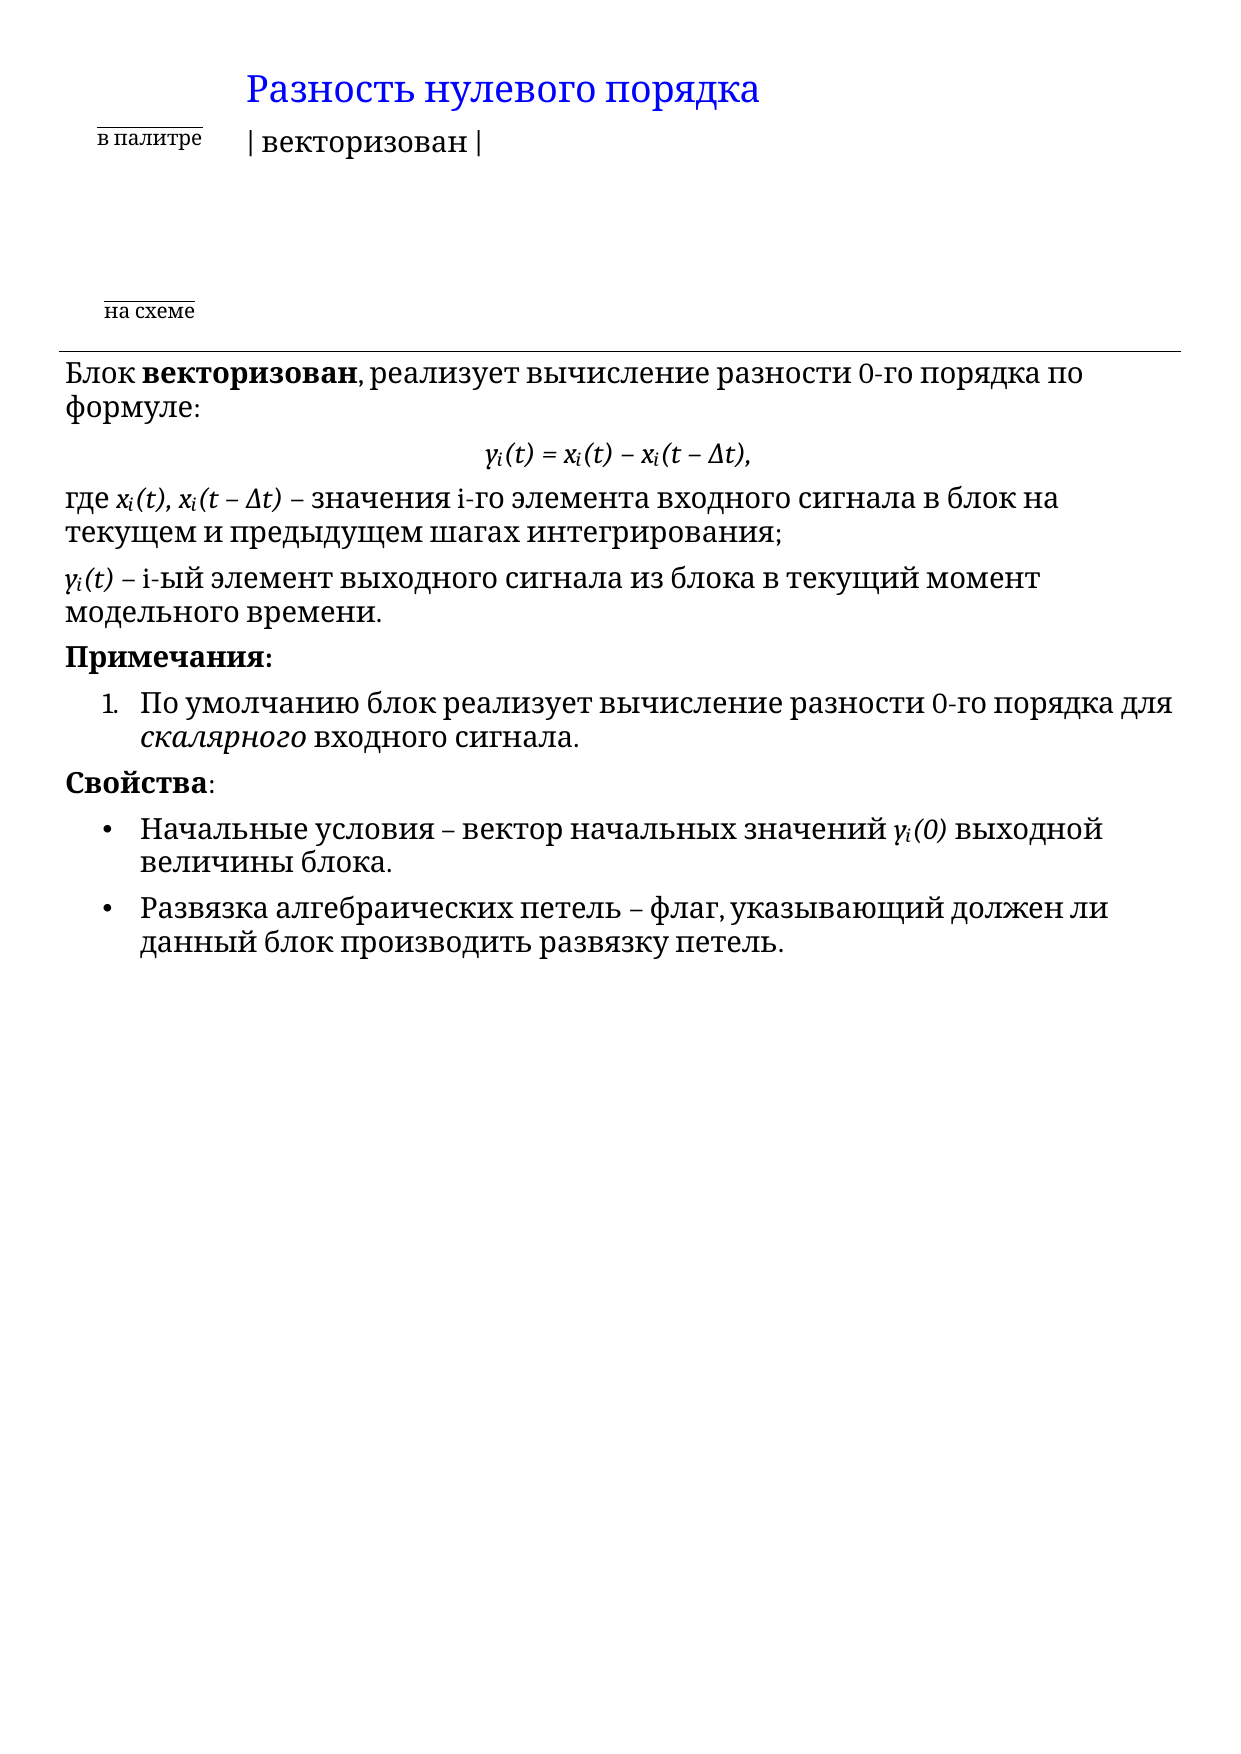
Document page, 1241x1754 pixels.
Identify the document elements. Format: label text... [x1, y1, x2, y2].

table_cell в палитре [59, 121, 240, 178]
table_header Разность нулевого порядка [240, 59, 1181, 121]
table_cell [59, 178, 240, 294]
table_cell [240, 178, 1181, 294]
table_cell | векторизован | [240, 121, 1181, 178]
table_cell на схеме [59, 294, 240, 351]
table_header [59, 59, 240, 121]
table_cell [240, 294, 1181, 351]
table_cell Блок векторизован, реализует вычисление разности 0-го порядка по формуле: yᵢ(t) = xᵢ(t) – xᵢ(t – ∆t), где xᵢ(t), xᵢ(t – ∆t) – значения i-го элемента входного сигнала в блок на текущем и предыдущем шагах интегрирования; yᵢ(t) – i-ый элемент выходного сигнала из блока в текущий момент модельного времени. Примечания: По умолчанию блок реализует вычисление разности 0-го порядка для скалярного входного сигнала. Свойства: Начальные условия – вектор начальных значений yᵢ(0) выходной величины блока. Развязка алгебраических петель – флаг, указывающий должен ли данный блок производить развязку петель. [59, 352, 1181, 978]
